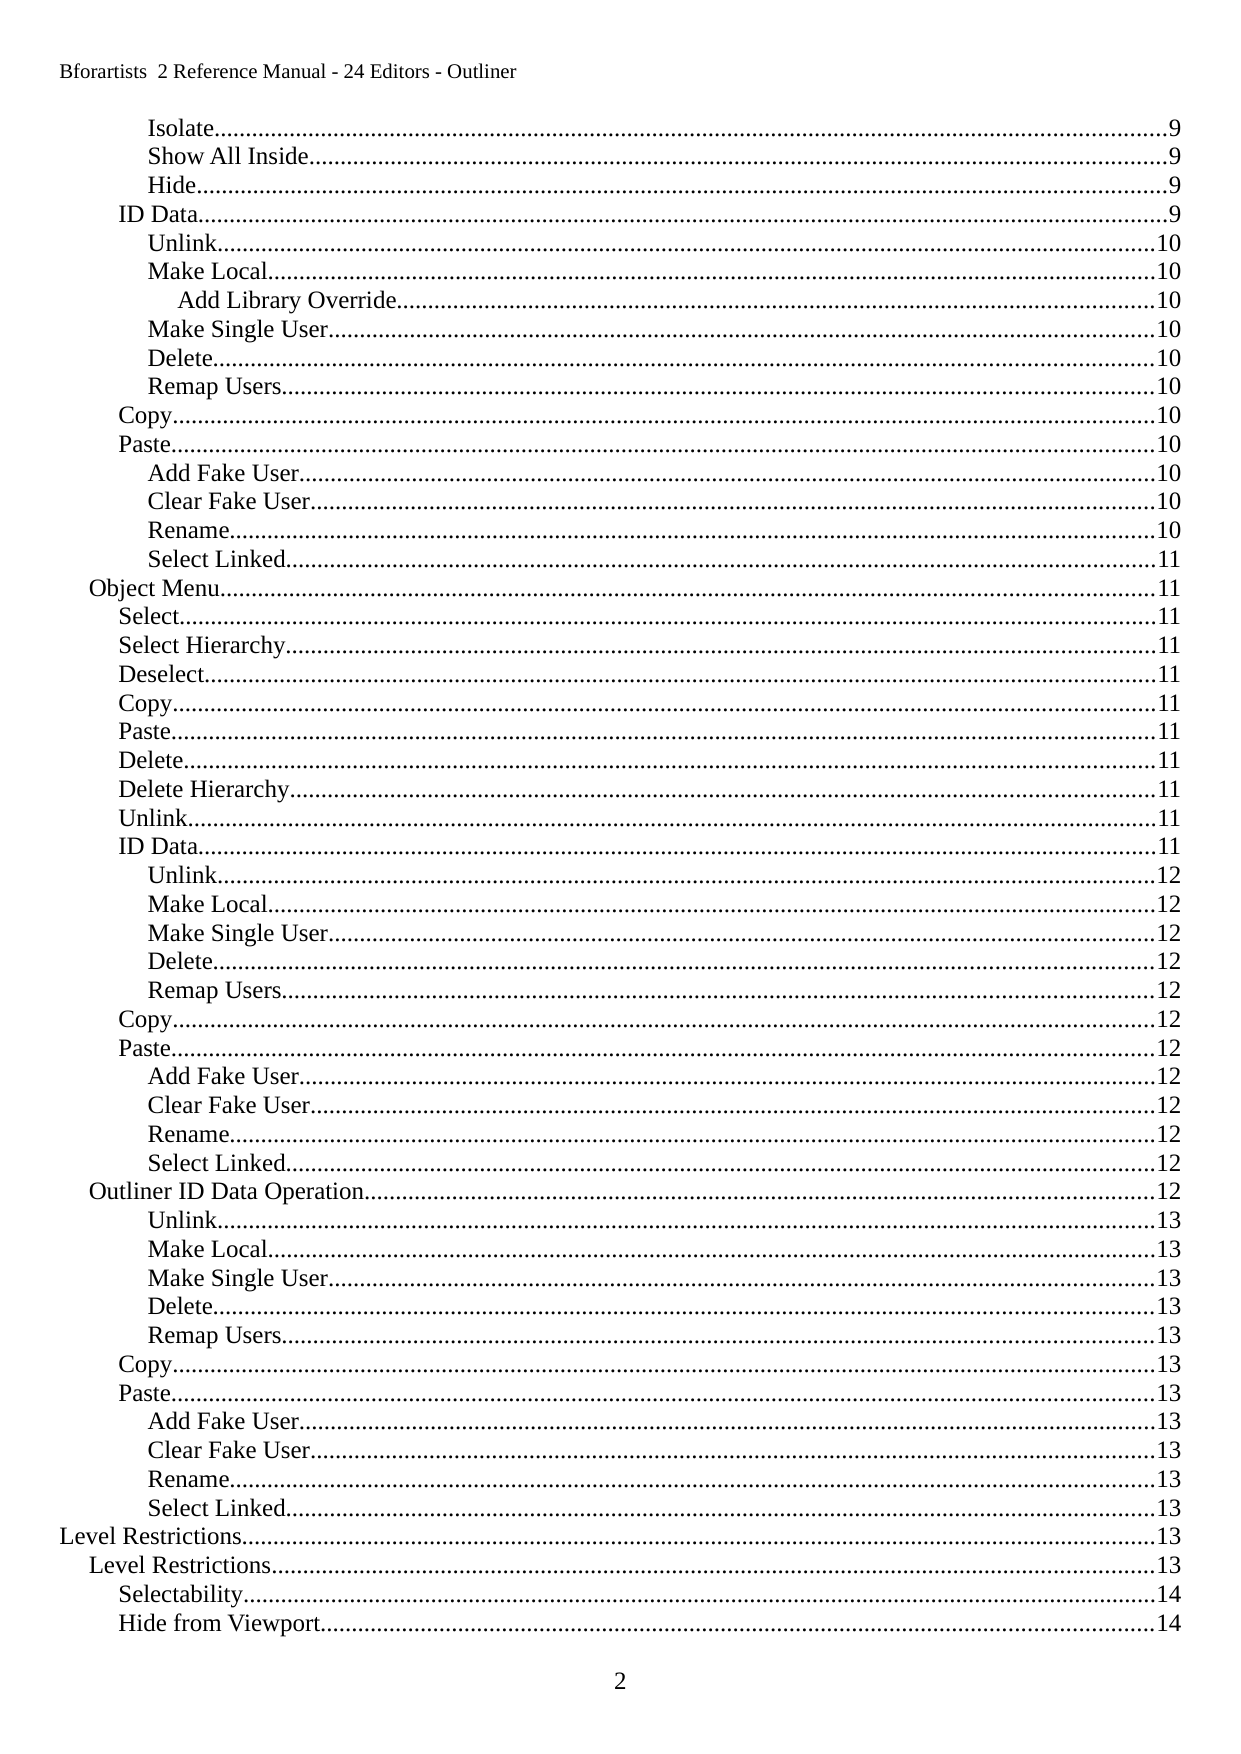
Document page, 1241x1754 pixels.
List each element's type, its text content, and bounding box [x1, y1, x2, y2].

text Make Single User 13 [147, 1263, 1181, 1291]
text Level Restrictions 13 [88, 1550, 1181, 1579]
text Show All Inside 9 [147, 141, 1181, 170]
text Make Local 13 [147, 1234, 1181, 1263]
text Copy 11 [118, 688, 1181, 716]
text Selectability 14 [118, 1579, 1181, 1608]
text Deselect 11 [118, 659, 1181, 688]
text Select Linked 12 [147, 1148, 1181, 1176]
text Make Single User 12 [147, 918, 1181, 946]
text Add Fake User 12 [147, 1061, 1181, 1090]
text Level Restrictions 13 [59, 1521, 1181, 1550]
text Add Fake User 13 [147, 1406, 1181, 1435]
text Delete 11 [118, 745, 1181, 774]
text Copy 10 [118, 400, 1181, 429]
text Paste 13 [118, 1378, 1181, 1406]
text Hide 9 [147, 170, 1181, 199]
text Copy 12 [118, 1004, 1181, 1033]
text Select 11 [118, 601, 1181, 630]
text Unlink 11 [118, 803, 1181, 831]
text Paste 11 [118, 716, 1181, 745]
text Clear Fake User 13 [147, 1435, 1181, 1464]
text Rename 12 [147, 1119, 1181, 1148]
text Outliner ID Data Operation 12 [88, 1176, 1181, 1205]
text Add Library Override 10 [177, 285, 1181, 314]
text Rename 10 [147, 515, 1181, 544]
text Make Local 10 [147, 256, 1181, 285]
text Clear Fake User 10 [147, 486, 1181, 515]
text Copy 13 [118, 1349, 1181, 1378]
text Clear Fake User 12 [147, 1090, 1181, 1119]
text Remap Users 12 [147, 975, 1181, 1004]
text Isolate 9 [147, 113, 1181, 141]
text Remap Users 13 [147, 1320, 1181, 1349]
text Delete 12 [147, 946, 1181, 975]
text Add Fake User 10 [147, 458, 1181, 486]
text Unlink 13 [147, 1205, 1181, 1234]
text Paste 10 [118, 429, 1181, 458]
text Paste 12 [118, 1033, 1181, 1061]
text Delete 10 [147, 343, 1181, 371]
text Select Hierarchy 11 [118, 630, 1181, 659]
text Object Menu 11 [88, 573, 1181, 601]
text Rename 13 [147, 1464, 1181, 1493]
text ID Data 9 [118, 199, 1181, 228]
text Delete Hierarchy 11 [118, 774, 1181, 803]
text Select Linked 13 [147, 1493, 1181, 1521]
text Remap Users 10 [147, 371, 1181, 400]
text Unlink 10 [147, 228, 1181, 256]
text ID Data 11 [118, 831, 1181, 860]
text Select Linked 11 [147, 544, 1181, 573]
text Hide from Viewport 14 [118, 1608, 1181, 1636]
text Make Local 12 [147, 889, 1181, 918]
text Make Single User 10 [147, 314, 1181, 343]
text Unlink 12 [147, 860, 1181, 889]
text Delete 13 [147, 1291, 1181, 1320]
